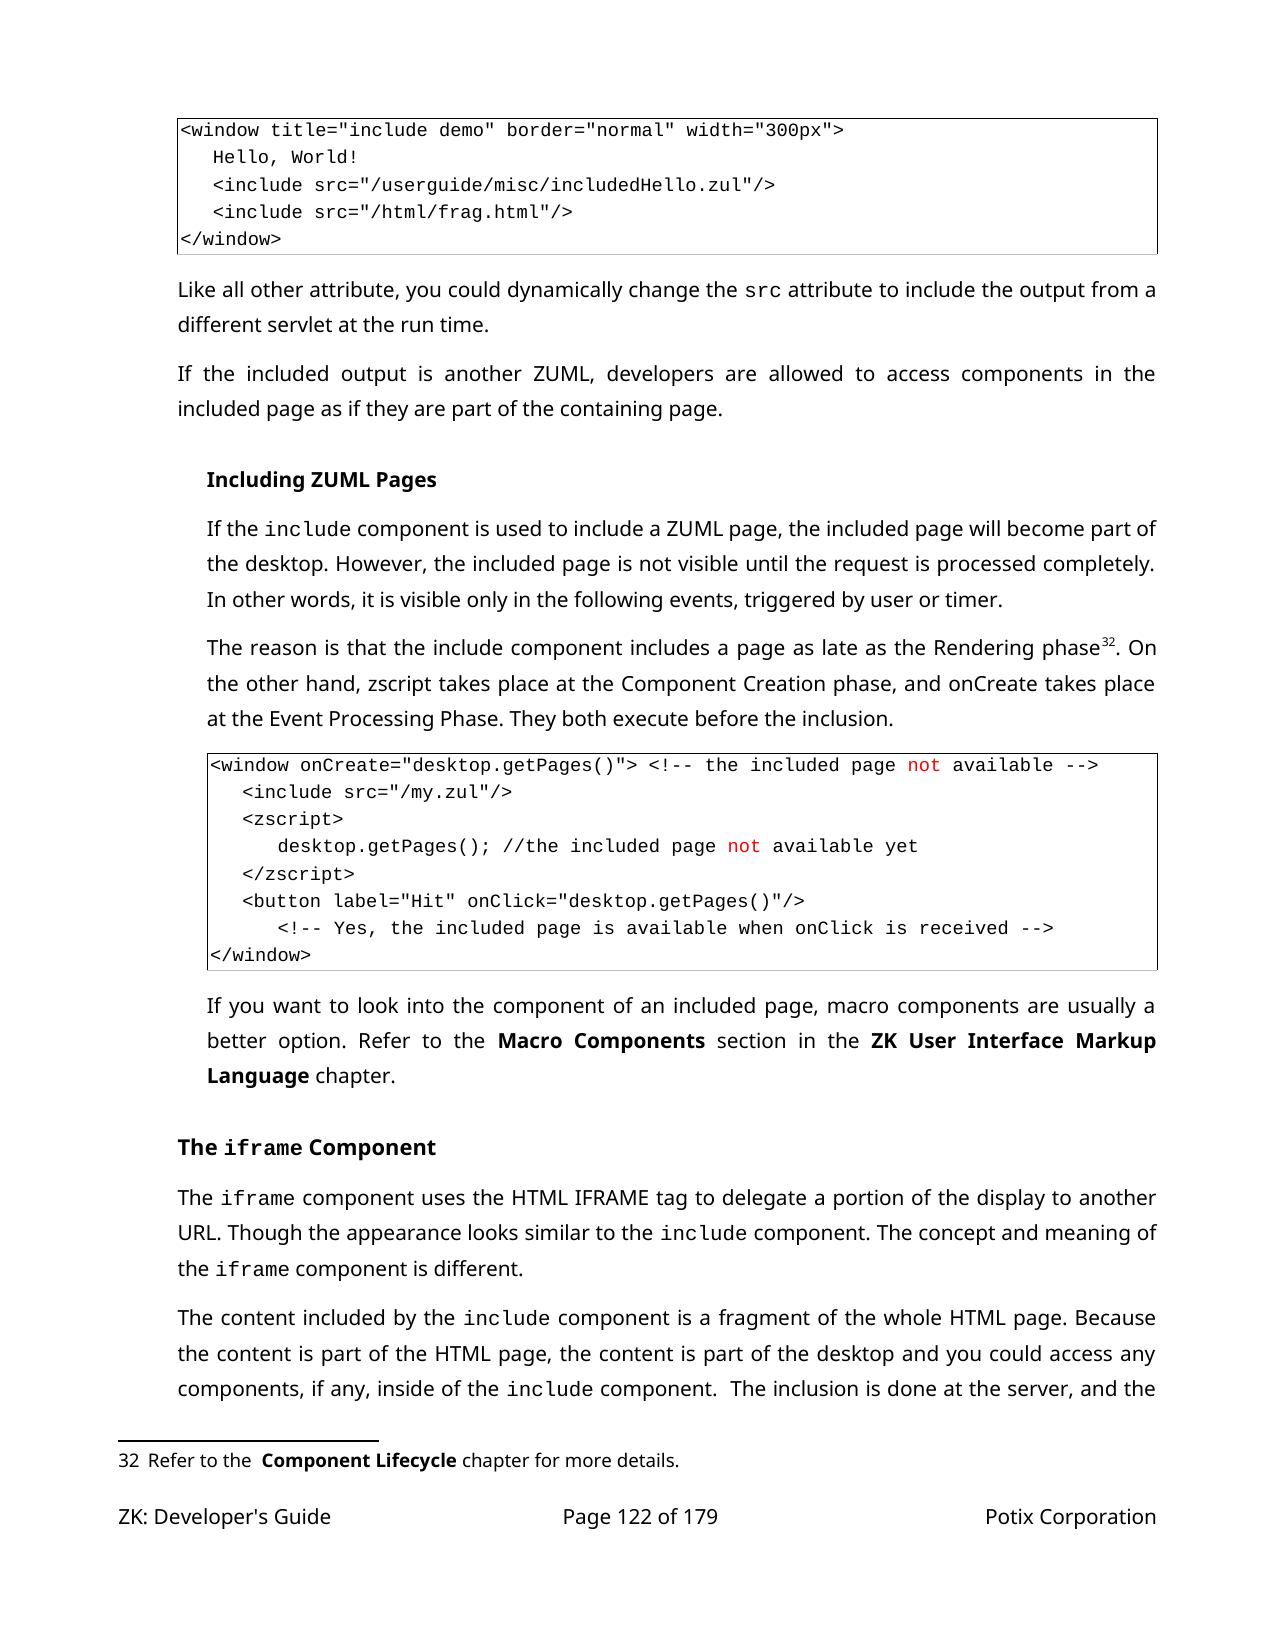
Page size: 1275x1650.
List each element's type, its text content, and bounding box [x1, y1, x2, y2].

text <include src="/html/frag.html"/> [178, 200, 1157, 224]
text If the included output is another ZUML, developers are allowed to access components in the included page as if they are part of the containing page. [177, 359, 1157, 423]
text If the include component is used to include a ZUML page, the included page will become part of the desktop. However, the included page is not visible until the request is processed completely. In other words, it is visible only in the following events, triggered by user or timer. [207, 514, 1157, 613]
text Refer to the Component Lifecycle chapter for more details. [118, 1447, 1157, 1473]
text Hello, World! [178, 145, 1157, 169]
text The iframe component uses the HTML IFRAME tag to delegate a portion of the display to another URL. Though the appearance looks similar to the include component. The concept and meaning of the iframe component is different. [177, 1183, 1157, 1282]
text <include src="/my.zul"/> [208, 780, 1157, 804]
text If you want to look into the component of an included page, macro components are usually a better option. Refer to the Macro Components section in the ZK User Interface Markup Language chapter. [207, 991, 1157, 1090]
text <zscript> [208, 807, 1157, 831]
subtitle The iframe Component [177, 1132, 1157, 1162]
subtitle Including ZUML Pages [207, 465, 1157, 493]
text <include src="/userguide/misc/includedHello.zul"/> [178, 172, 1157, 197]
text The content included by the include component is a fragment of the whole HTML page. Because the content is part of the HTML page, the content is part of the desktop and you could access any components, if any, inside of the include component. The inclusion is done at the server, and the [177, 1303, 1157, 1402]
text <window title="include demo" border="normal" width="300px"> [178, 119, 1157, 142]
text </zscript> [208, 862, 1157, 886]
text <button label="Hit" onClick="desktop.getPages()"/> [208, 889, 1157, 913]
text <!-- Yes, the included page is available when onClick is received --> [208, 916, 1157, 940]
text desktop.getPages(); //the included page not available yet [208, 834, 1157, 859]
text </window> [208, 943, 1157, 970]
text Like all other attribute, you could dynamically change the src attribute to include the output from a different servlet at the run time. [177, 275, 1157, 338]
text </window> [178, 227, 1157, 254]
text <window onCreate="desktop.getPages()"> <!-- the included page not available --> [208, 754, 1157, 777]
text The reason is that the include component includes a page as late as the Rendering phase. On the other hand, zscript takes place at the Component Creation phase, and onCreate takes place at the Event Processing Phase. They both execute before the inclusion. [207, 633, 1157, 732]
